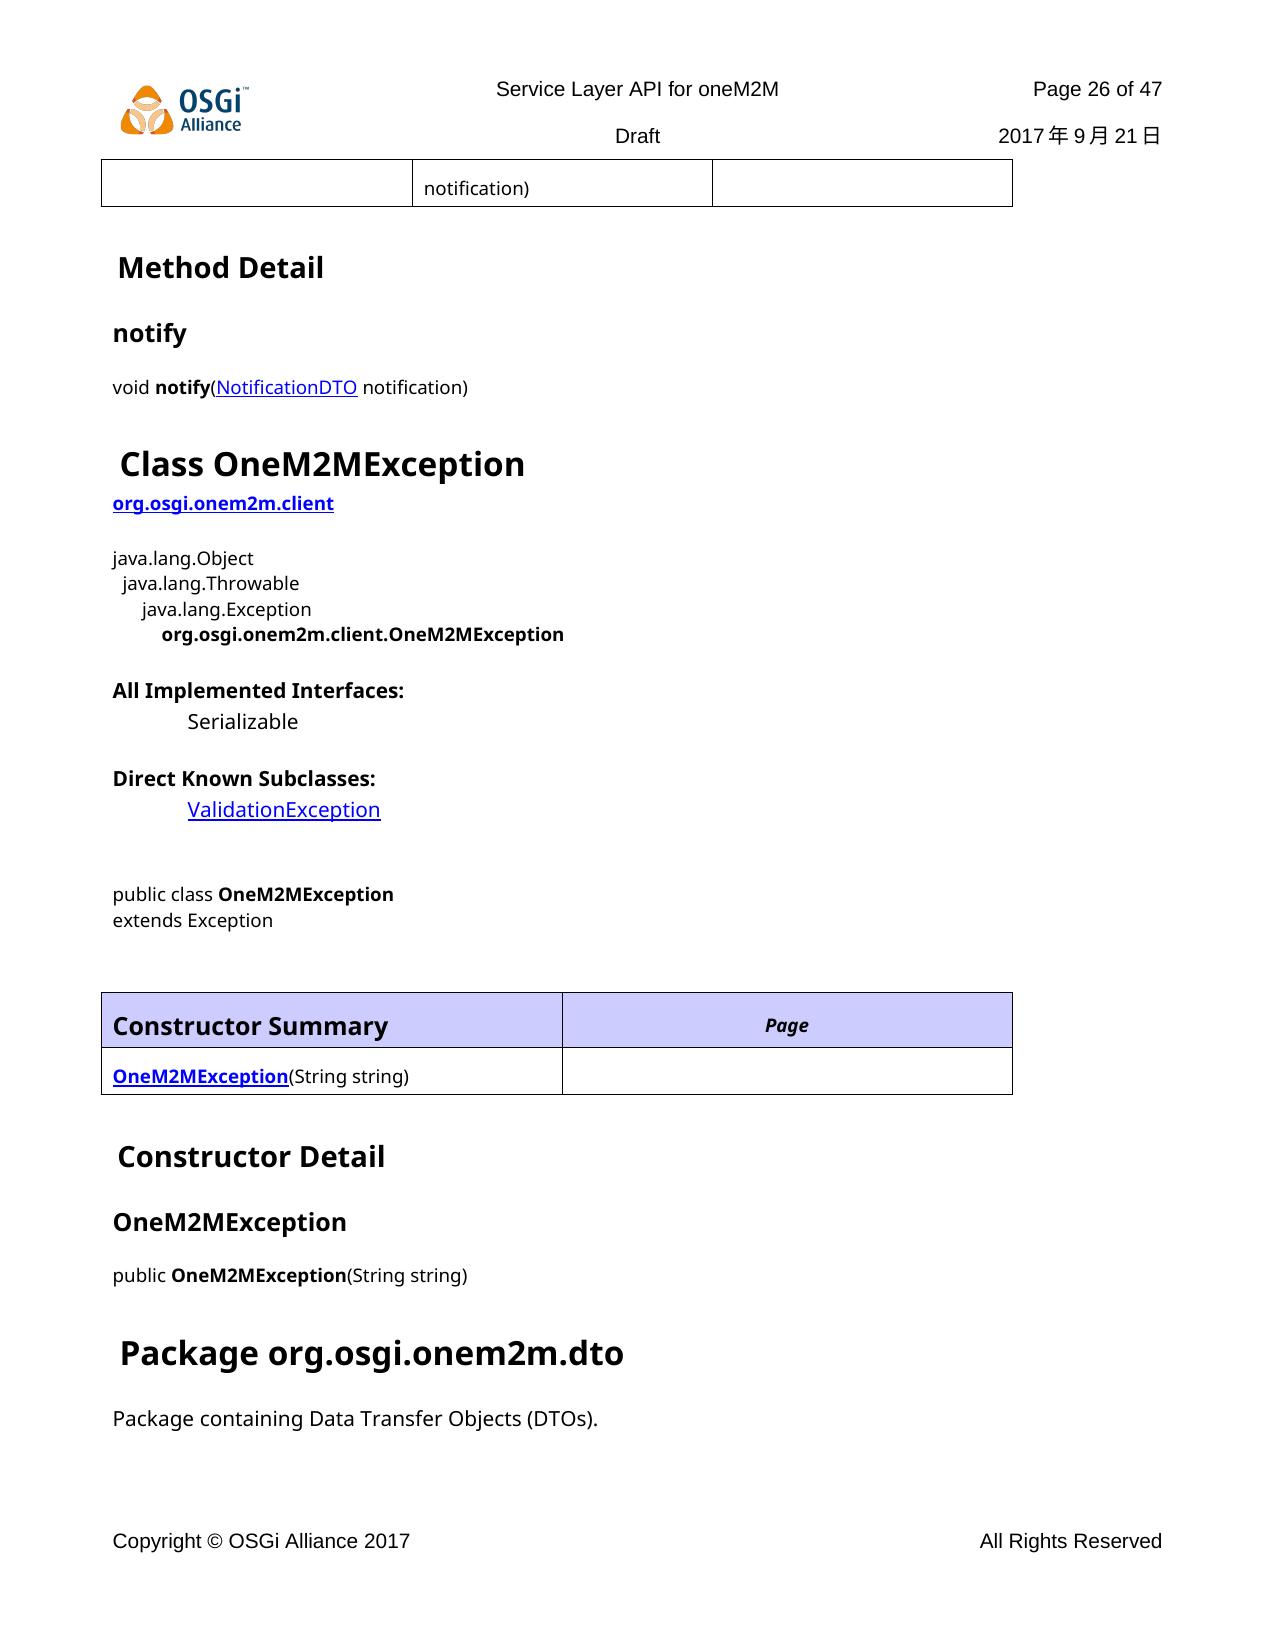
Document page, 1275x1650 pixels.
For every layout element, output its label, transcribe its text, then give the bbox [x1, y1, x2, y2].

text notify [112, 316, 1162, 350]
text org.osgi.onem2m.client [112, 490, 1162, 516]
text All Implemented Interfaces: [112, 676, 1162, 704]
text java.lang.Throwable [112, 570, 1162, 596]
table_cell [102, 160, 412, 206]
text Constructor Detail [117, 1136, 1158, 1176]
text ValidationException [187, 795, 1162, 824]
text OneM2MException [112, 1204, 1162, 1238]
table_cell notification) [413, 160, 712, 206]
text Method Detail [117, 248, 1158, 287]
table_header Page [563, 993, 1012, 1047]
table_header Constructor Summary [102, 993, 562, 1047]
text Package containing Data Transfer Objects (DTOs). [112, 1404, 1162, 1433]
text Direct Known Subclasses: [112, 764, 1162, 793]
text public OneM2MException(String string) [112, 1262, 1162, 1288]
picture [113, 78, 257, 142]
text public class OneM2MException [112, 882, 1162, 907]
table_cell [713, 160, 1012, 206]
text void notify(NotificationDTO notification) [112, 374, 1162, 399]
text java.lang.Exception [112, 596, 1162, 621]
text extends Exception [112, 907, 1162, 933]
text java.lang.Object [112, 545, 1162, 570]
text Class OneM2MException [119, 441, 1156, 487]
text Serializable [187, 707, 1162, 735]
text org.osgi.onem2m.client.OneM2MException [112, 621, 1162, 647]
table_cell OneM2MException(String string) [102, 1048, 562, 1094]
table_cell [563, 1048, 1012, 1094]
text Package org.osgi.onem2m.dto [119, 1329, 1156, 1375]
